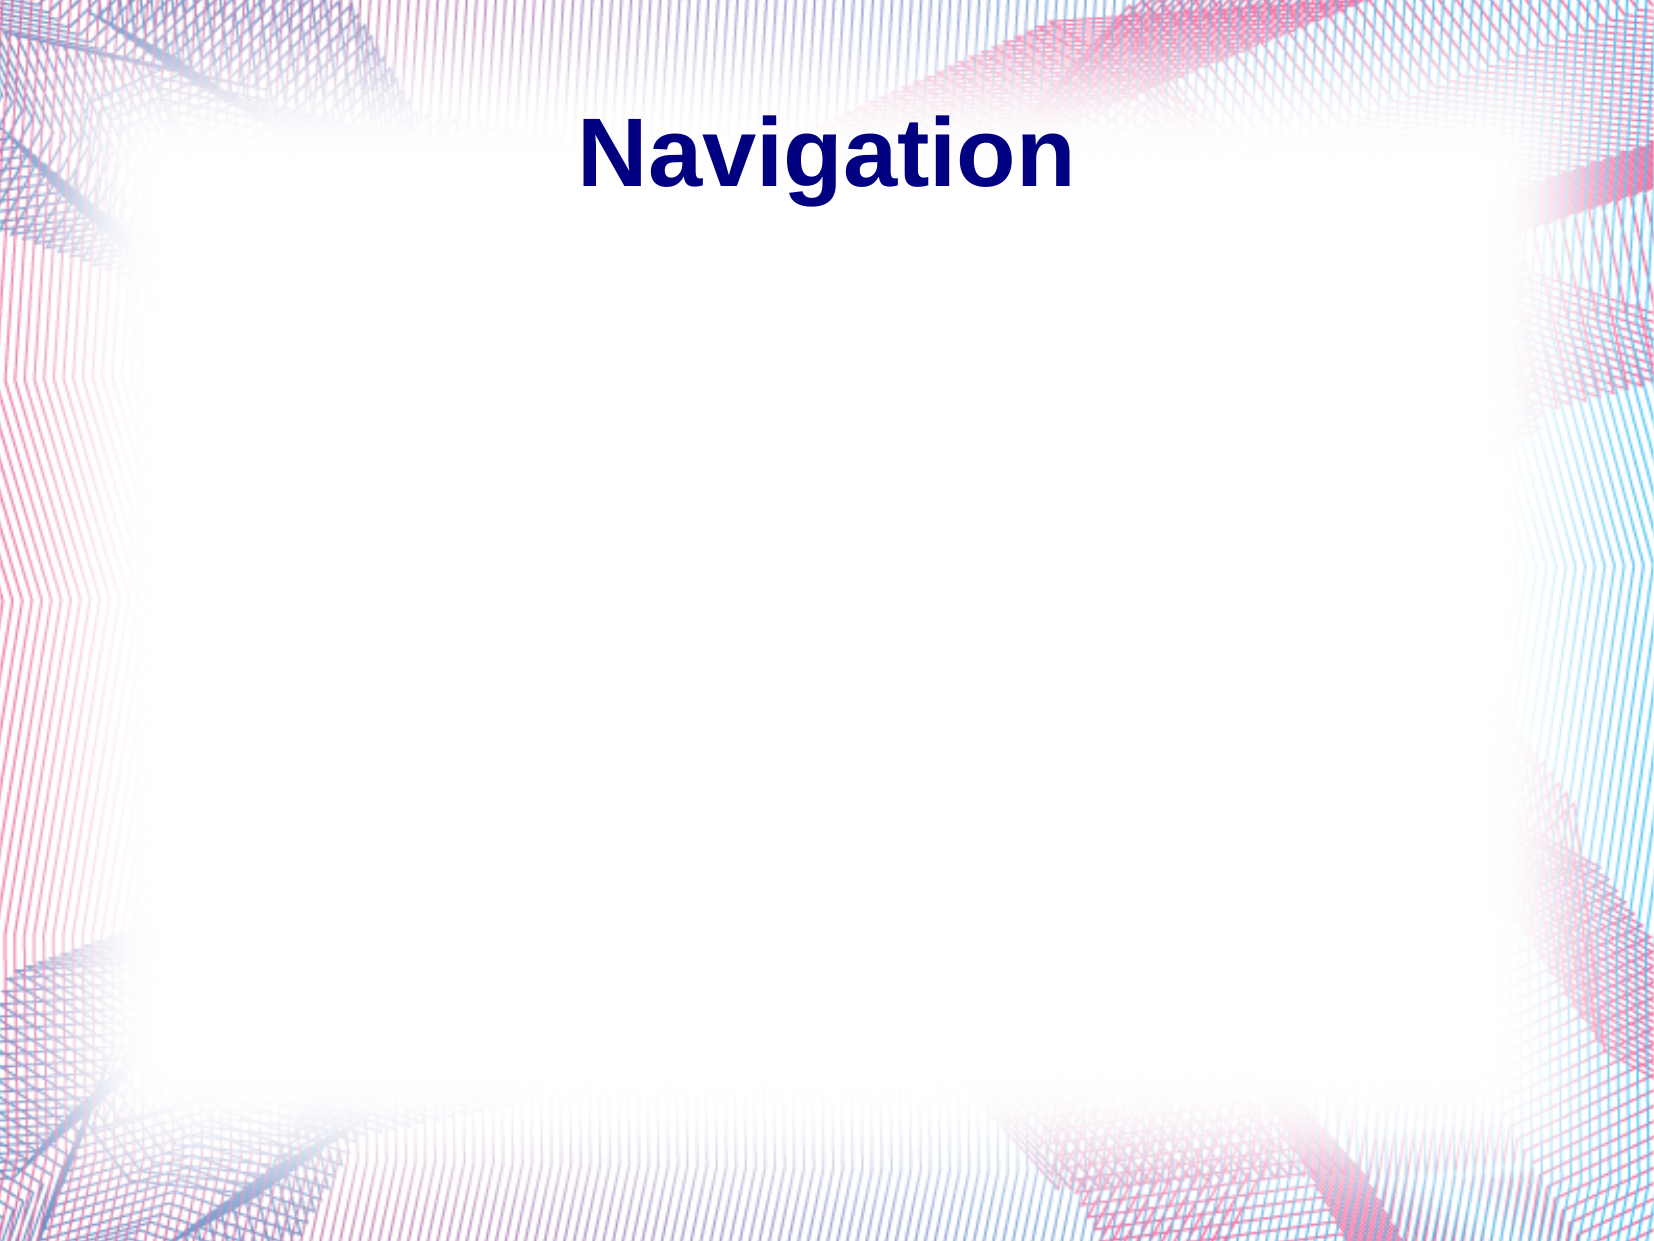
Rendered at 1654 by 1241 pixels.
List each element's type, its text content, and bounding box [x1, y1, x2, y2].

title Navigation [82, 49, 1571, 257]
picture [0, 0, 1654, 1241]
